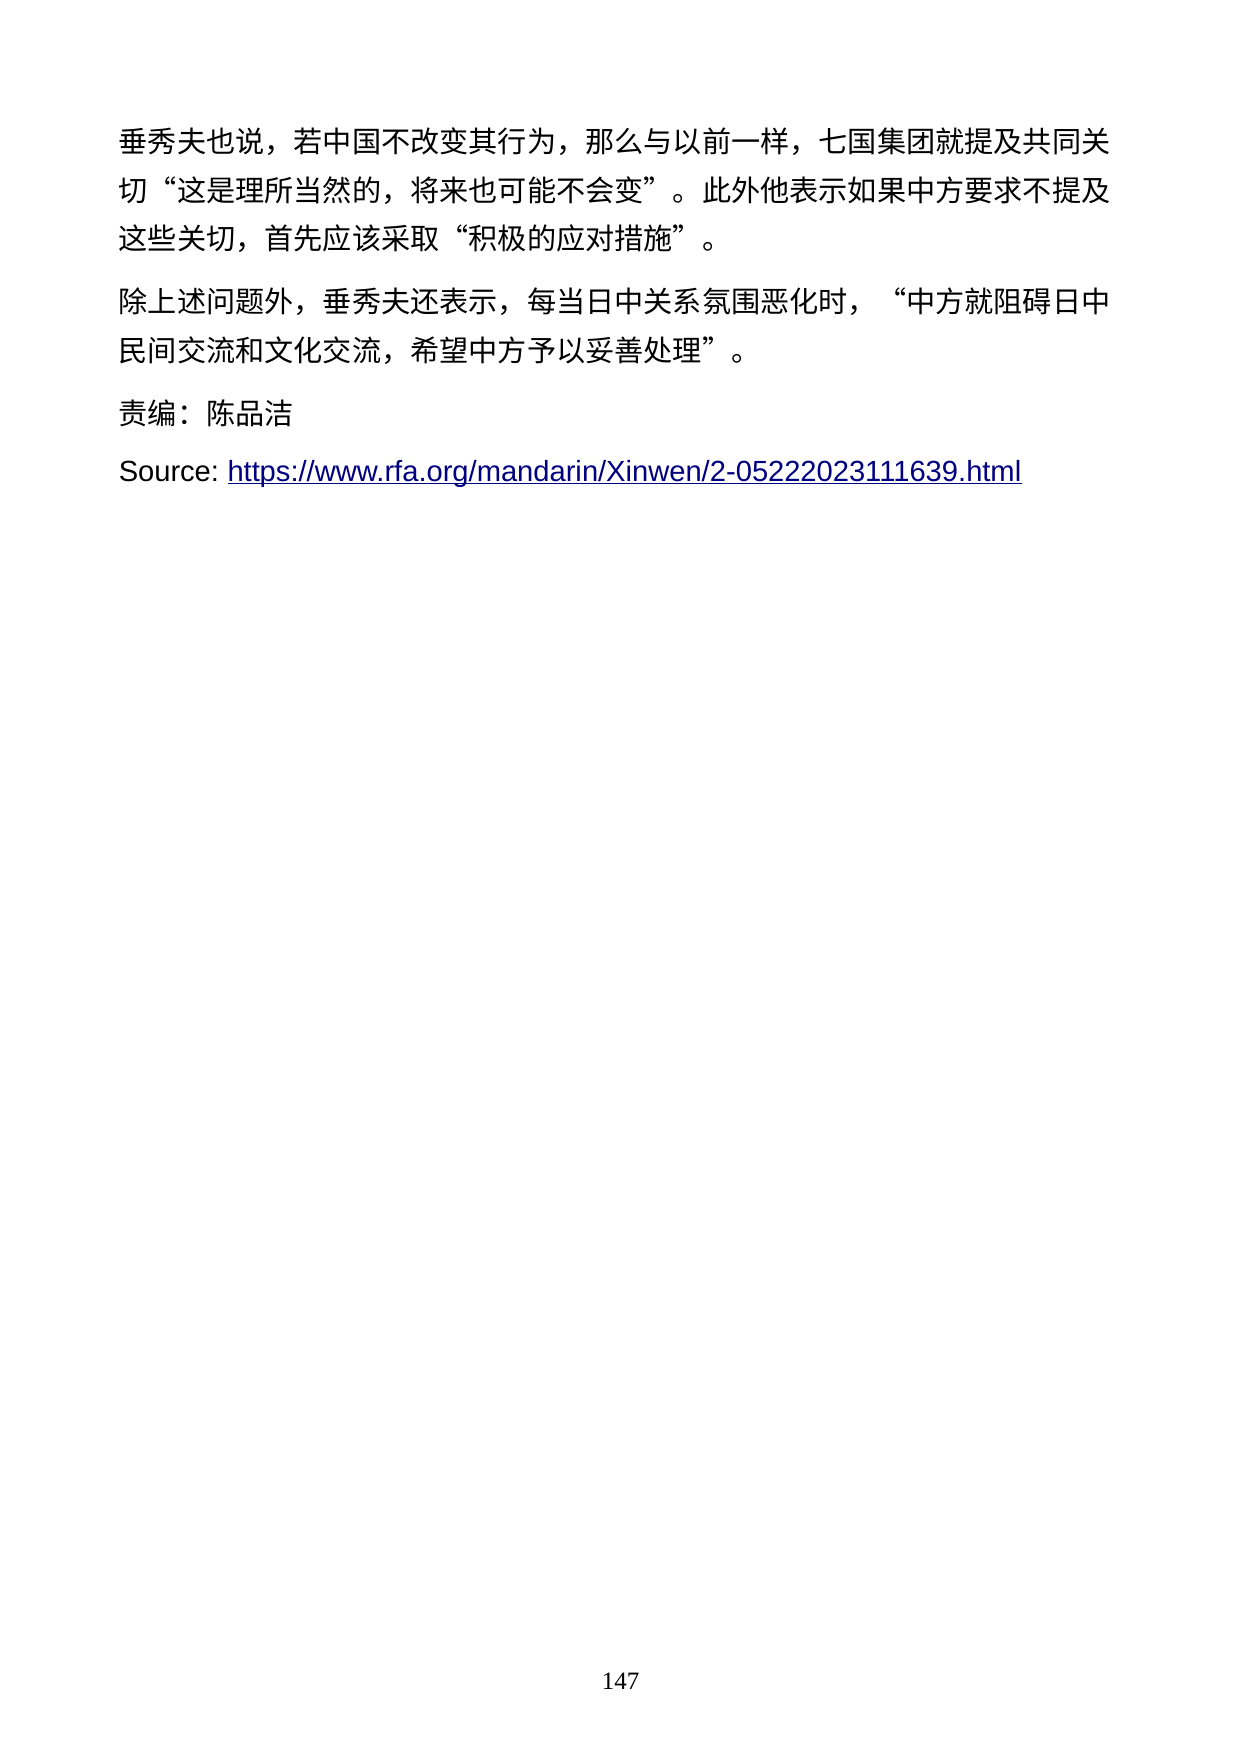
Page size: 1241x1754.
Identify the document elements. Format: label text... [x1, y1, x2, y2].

text 除上述问题外，垂秀夫还表示，每当日中关系氛围恶化时，“中方就阻碍日中民间交流和文化交流，希望中方予以妥善处理”。 [118, 279, 1122, 369]
text Source: https://www.rfa.org/mandarin/Xinwen/2-05222023111639.html [118, 453, 1122, 487]
text 责编：陈品洁 [118, 390, 1122, 433]
text 垂秀夫也说，若中国不改变其行为，那么与以前一样，七国集团就提及共同关切“这是理所当然的，将来也可能不会变”。此外他表示如果中方要求不提及这些关切，首先应该采取“积极的应对措施”。 [118, 118, 1122, 258]
